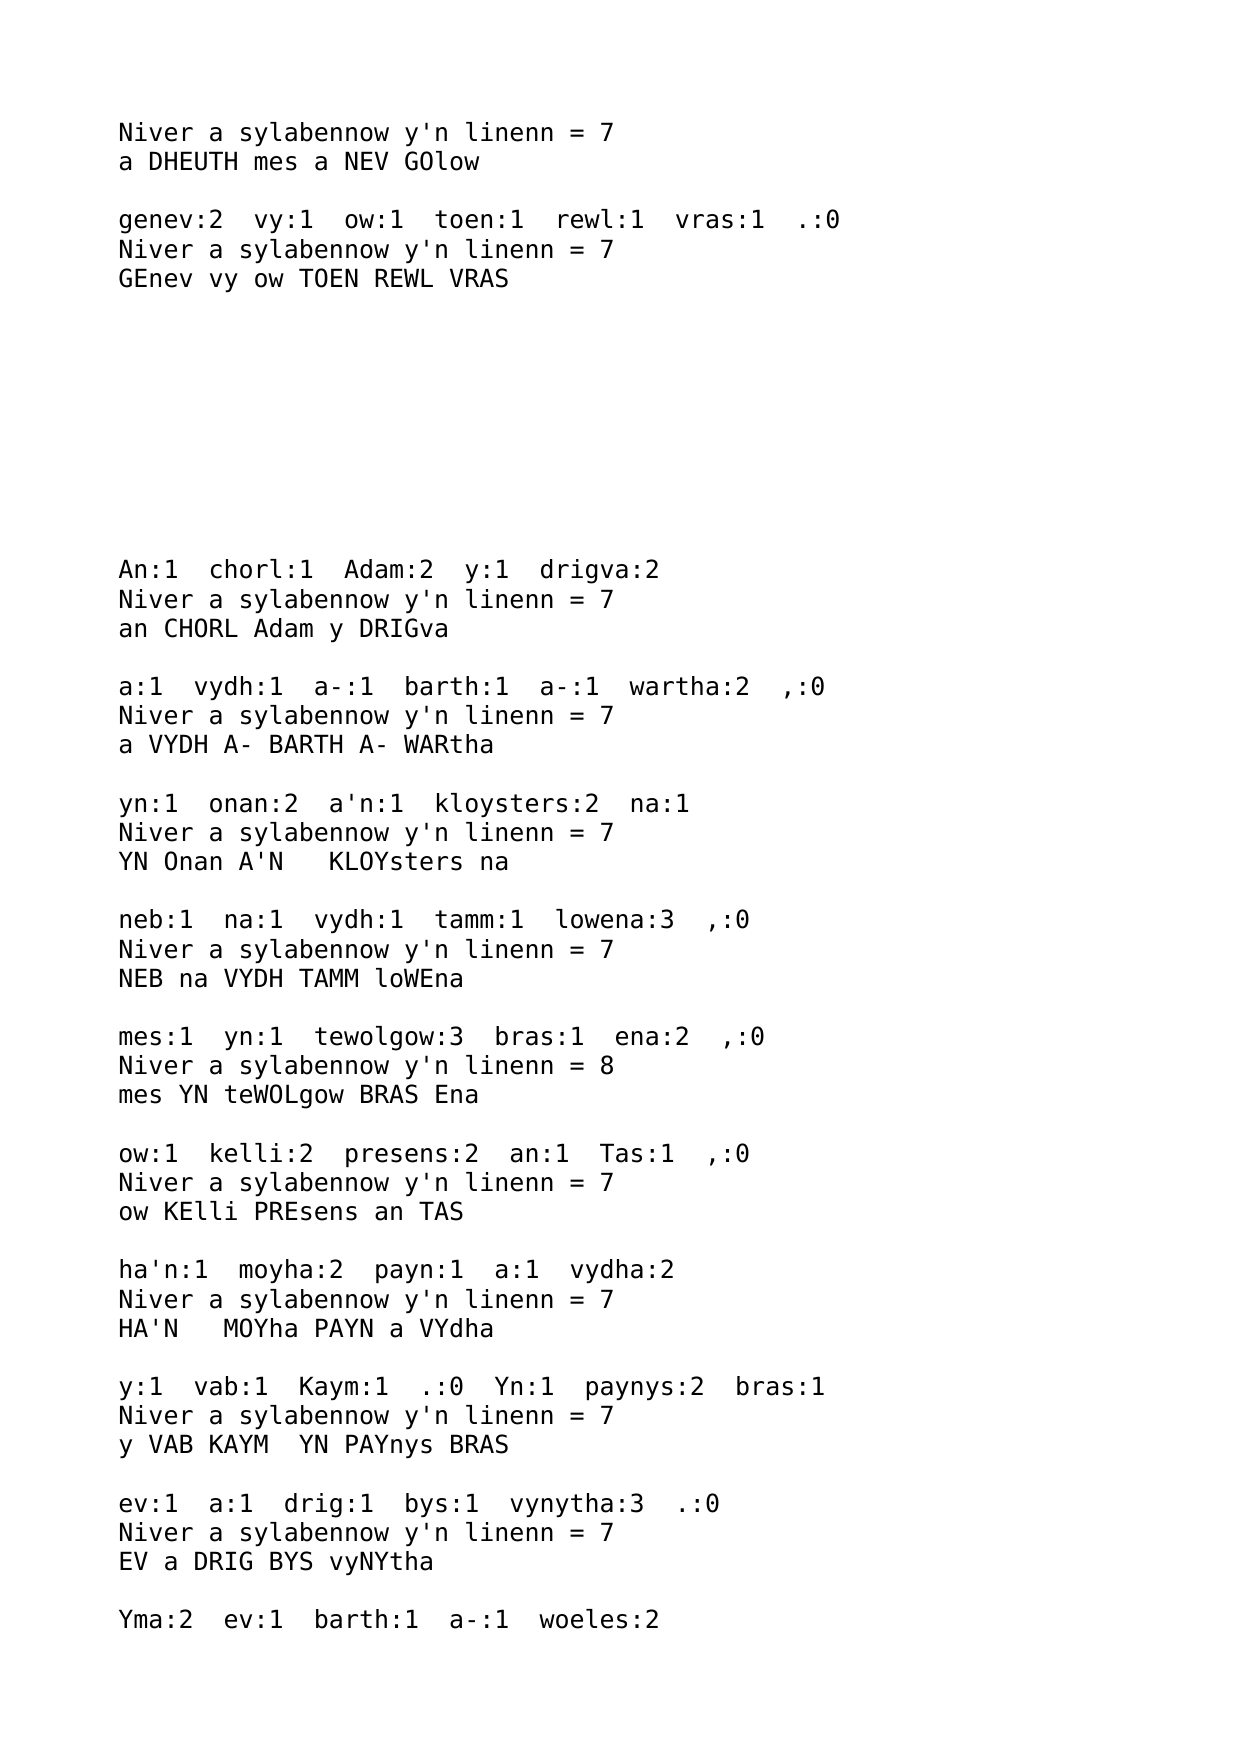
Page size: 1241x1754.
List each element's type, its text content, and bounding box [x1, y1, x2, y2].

text a VYDH A- BARTH A- WARtha [118, 731, 1122, 760]
text an CHORL Adam y DRIGva [118, 614, 1122, 643]
text An:1 chorl:1 Adam:2 y:1 drigva:2 [118, 556, 1122, 585]
text mes YN teWOLgow BRAS Ena [118, 1081, 1122, 1110]
text genev:2 vy:1 ow:1 toen:1 rewl:1 vras:1 .:0 [118, 206, 1122, 235]
text HA'N MOYha PAYN a VYdha [118, 1314, 1122, 1343]
text Niver a sylabennow y'n linenn = 7 [118, 1168, 1122, 1197]
text NEB na VYDH TAMM loWEna [118, 964, 1122, 993]
text Niver a sylabennow y'n linenn = 7 [118, 1518, 1122, 1547]
text neb:1 na:1 vydh:1 tamm:1 lowena:3 ,:0 [118, 906, 1122, 935]
text Niver a sylabennow y'n linenn = 7 [118, 235, 1122, 264]
text Niver a sylabennow y'n linenn = 7 [118, 585, 1122, 614]
text Niver a sylabennow y'n linenn = 7 [118, 701, 1122, 731]
text Niver a sylabennow y'n linenn = 8 [118, 1051, 1122, 1081]
text YN Onan A'N KLOYsters na [118, 847, 1122, 876]
text EV a DRIG BYS vyNYtha [118, 1547, 1122, 1576]
text Niver a sylabennow y'n linenn = 7 [118, 818, 1122, 847]
text a:1 vydh:1 a-:1 barth:1 a-:1 wartha:2 ,:0 [118, 672, 1122, 701]
text GEnev vy ow TOEN REWL VRAS [118, 264, 1122, 293]
text ow:1 kelli:2 presens:2 an:1 Tas:1 ,:0 [118, 1139, 1122, 1168]
text ev:1 a:1 drig:1 bys:1 vynytha:3 .:0 [118, 1489, 1122, 1518]
text a DHEUTH mes a NEV GOlow [118, 147, 1122, 176]
text y VAB KAYM YN PAYnys BRAS [118, 1431, 1122, 1460]
text yn:1 onan:2 a'n:1 kloysters:2 na:1 [118, 789, 1122, 818]
text Niver a sylabennow y'n linenn = 7 [118, 1401, 1122, 1431]
text Niver a sylabennow y'n linenn = 7 [118, 1285, 1122, 1314]
text ha'n:1 moyha:2 payn:1 a:1 vydha:2 [118, 1256, 1122, 1285]
text Niver a sylabennow y'n linenn = 7 [118, 935, 1122, 964]
text Niver a sylabennow y'n linenn = 7 [118, 118, 1122, 147]
text Yma:2 ev:1 barth:1 a-:1 woeles:2 [118, 1606, 1122, 1635]
text ow KElli PREsens an TAS [118, 1197, 1122, 1226]
text y:1 vab:1 Kaym:1 .:0 Yn:1 paynys:2 bras:1 [118, 1372, 1122, 1401]
text mes:1 yn:1 tewolgow:3 bras:1 ena:2 ,:0 [118, 1022, 1122, 1051]
